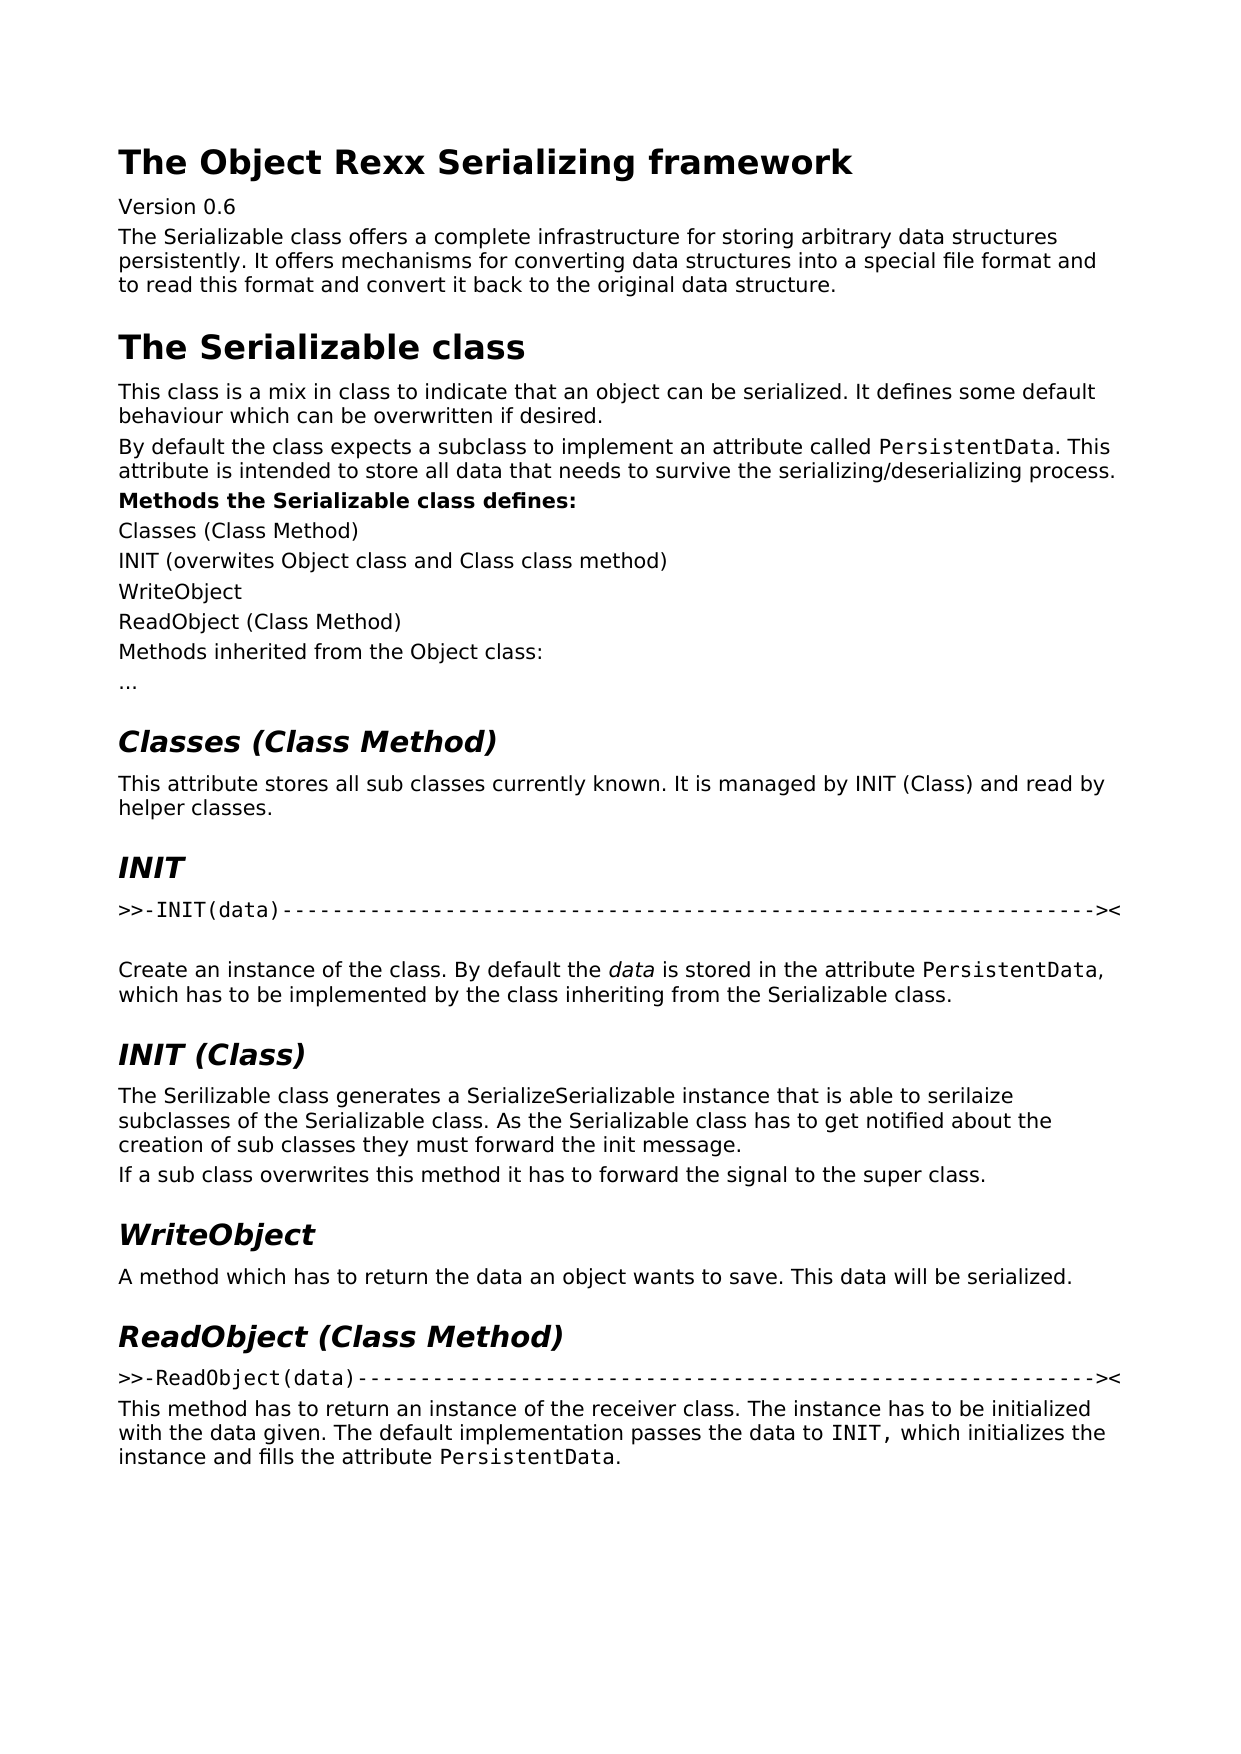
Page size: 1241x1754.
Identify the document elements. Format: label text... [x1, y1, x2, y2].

text >>-INIT(data)----------------------------------------------------------------->< [118, 898, 1122, 922]
text If a sub class overwrites this method it has to forward the signal to the super class. [118, 1163, 1122, 1187]
subtitle The Object Rexx Serializing framework [118, 143, 1122, 182]
text This class is a mix in class to indicate that an object can be serialized. It defines some default behaviour which can be overwritten if desired. [118, 380, 1122, 429]
subtitle ReadObject (Class Method) [118, 1320, 1122, 1354]
text ReadObject (Class Method) [118, 610, 1122, 634]
text This method has to return an instance of the receiver class. The instance has to be initialized with the data given. The default implementation passes the data to INIT, which initializes the instance and fills the attribute PersistentData. [118, 1397, 1122, 1469]
text Methods the Serializable class defines: [118, 489, 1122, 513]
text WriteObject [118, 580, 1122, 604]
text Version 0.6 [118, 195, 1122, 219]
text This attribute stores all sub classes currently known. It is managed by INIT (Class) and read by helper classes. [118, 772, 1122, 821]
text Classes (Class Method) [118, 519, 1122, 544]
text By default the class expects a subclass to implement an attribute called PersistentData. This attribute is intended to store all data that needs to survive the serializing/deserializing process. [118, 435, 1122, 483]
text Methods inherited from the Object class: [118, 640, 1122, 664]
text INIT (overwites Object class and Class class method) [118, 549, 1122, 574]
text A method which has to return the data an object wants to save. This data will be serialized. [118, 1265, 1122, 1289]
text The Serilizable class generates a SerializeSerializable instance that is able to serilaize subclasses of the Serializable class. As the Serializable class has to get notified about the creation of sub classes they must forward the init message. [118, 1084, 1122, 1157]
text ... [118, 670, 1122, 695]
text The Serializable class offers a complete infrastructure for storing arbitrary data structures persistently. It offers mechanisms for converting data structures into a special file format and to read this format and convert it back to the original data structure. [118, 225, 1122, 298]
subtitle WriteObject [118, 1218, 1122, 1252]
subtitle Classes (Class Method) [118, 726, 1122, 759]
subtitle INIT (Class) [118, 1038, 1122, 1072]
text >>-ReadObject(data)----------------------------------------------------------->< [118, 1366, 1122, 1391]
subtitle The Serializable class [118, 329, 1122, 368]
subtitle INIT [118, 852, 1122, 886]
text Create an instance of the class. By default the data is stored in the attribute PersistentData, which has to be implemented by the class inheriting from the Serializable class. [118, 958, 1122, 1007]
